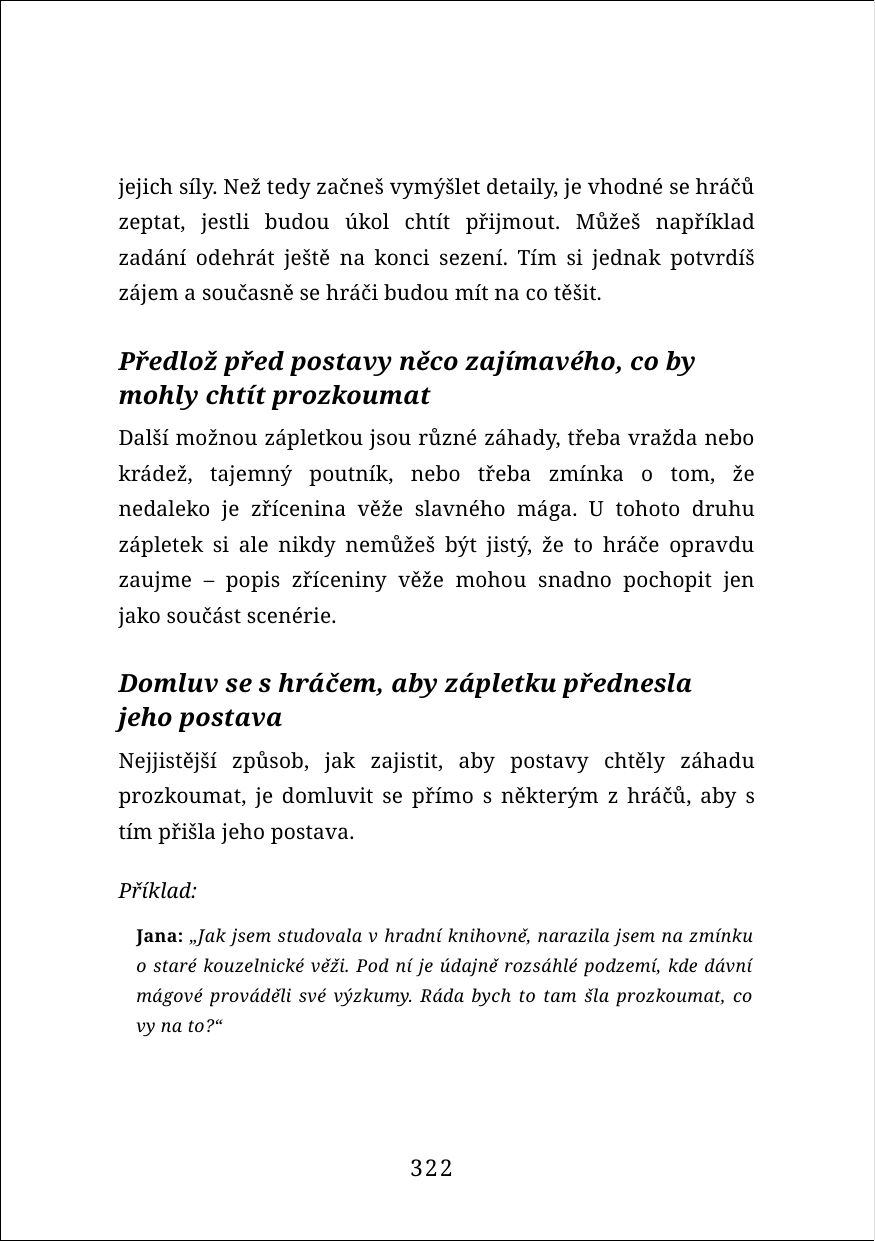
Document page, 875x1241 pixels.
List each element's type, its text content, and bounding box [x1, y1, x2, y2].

text Další možnou zápletkou jsou různé záhady, třeba vražda nebo krádež, tajemný poutník, nebo třeba zmínka o tom, že nedaleko je zřícenina věže slavného mága. U tohoto druhu zápletek si ale nikdy nemůžeš být jistý, že to hráče opravdu zaujme – popis zříceniny věže mohou snadno pochopit jen jako součást scenérie. [118, 423, 756, 629]
text Jana: „Jak jsem studovala v hradní knihovně, narazila jsem na zmínku o staré kouzelnické věži. Pod ní je údajně rozsáhlé podzemí, kde dávní mágové prováděli své výzkumy. Ráda bych to tam šla prozkoumat, co vy na to?“ [136, 923, 756, 1038]
subtitle Domluv se s hráčem, aby zápletku přednesla jeho postava [118, 666, 756, 734]
text jejich síly. Než tedy začneš vymýšlet detaily, je vhodné se hráčů zeptat, jestli budou úkol chtít přijmout. Můžeš například zadání odehrát ještě na konci sezení. Tím si jednak potvrdíš zájem a současně se hráči budou mít na co těšit. [118, 172, 756, 307]
subtitle Předlož před postavy něco zajímavého, co by mohly chtít prozkoumat [118, 343, 756, 411]
text Nejjistější způsob, jak zajistit, aby postavy chtěly záhadu prozkoumat, je domluvit se přímo s některým z hráčů, aby s tím přišla jeho postava. [118, 746, 756, 845]
text Příklad: [118, 876, 756, 904]
